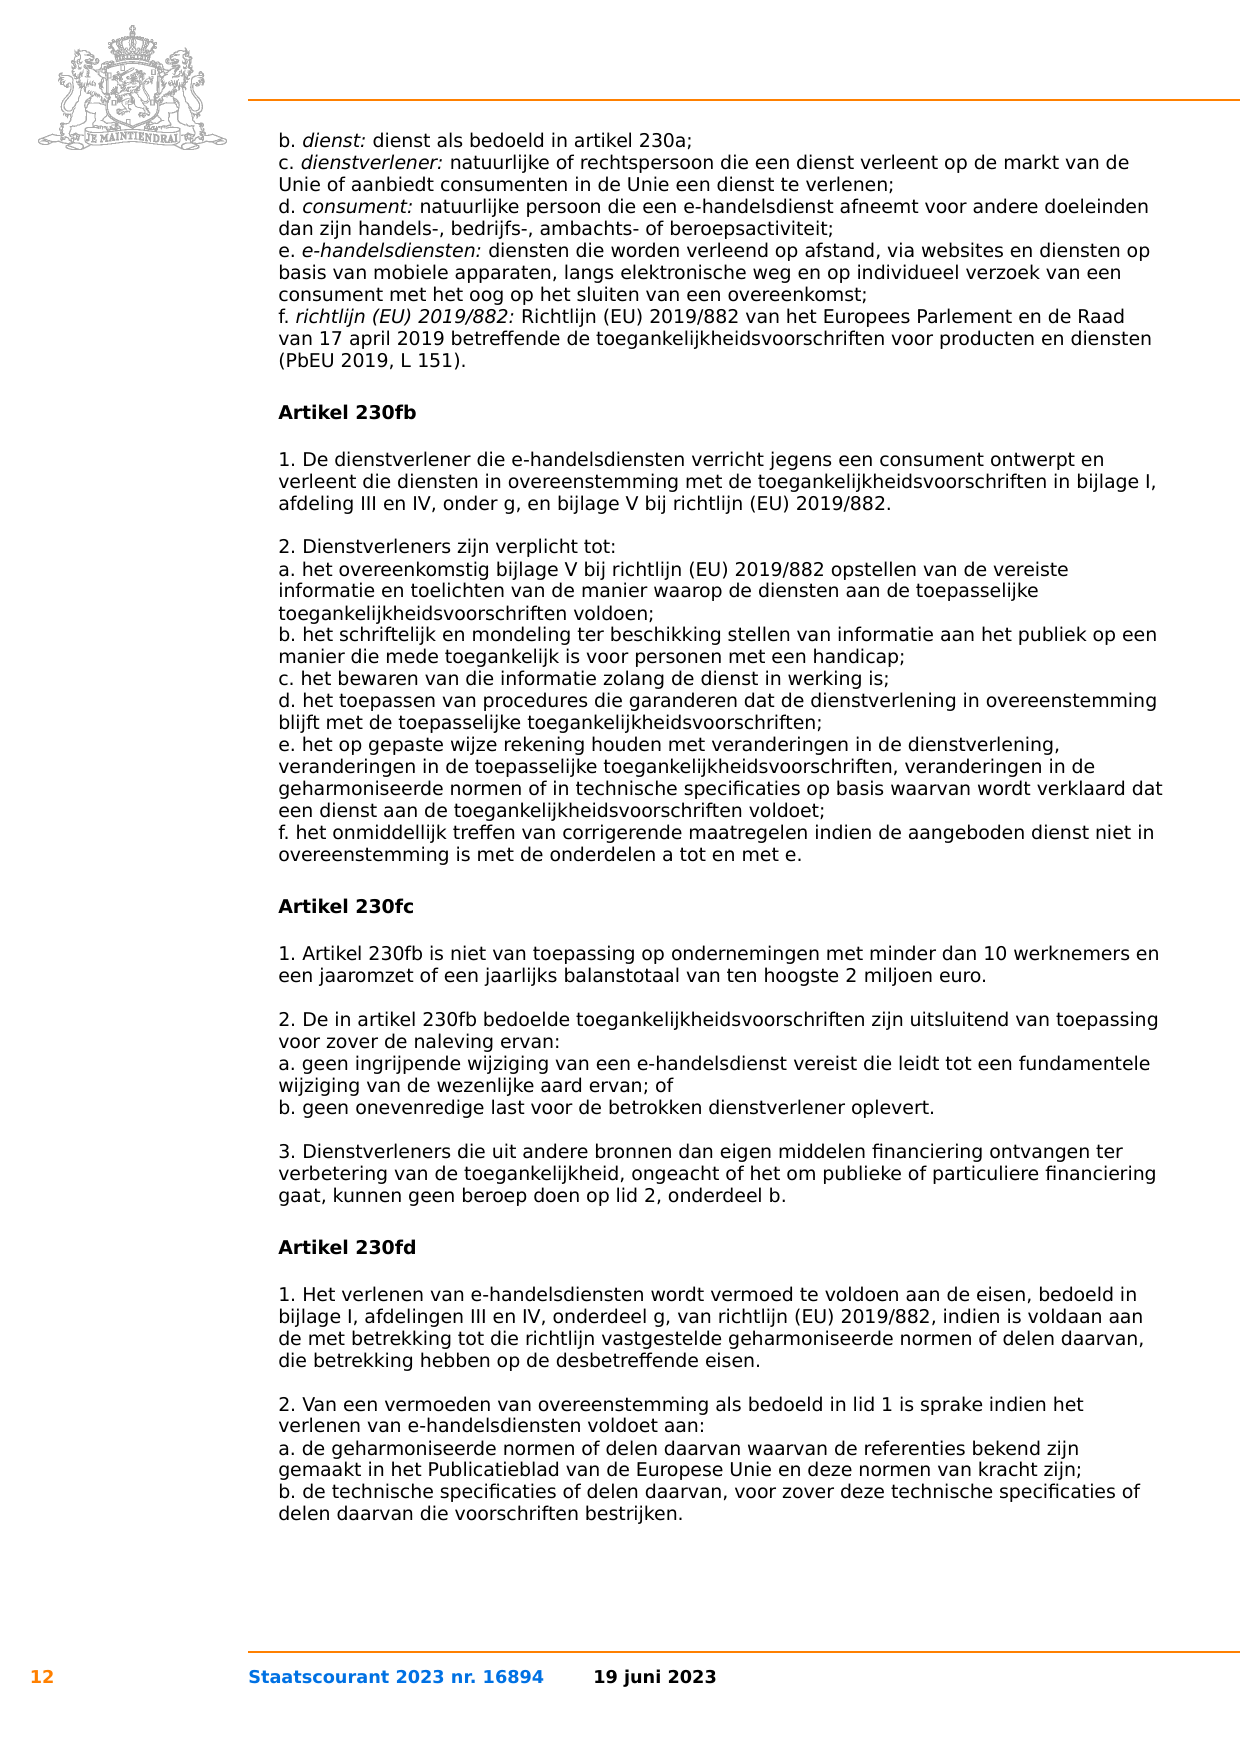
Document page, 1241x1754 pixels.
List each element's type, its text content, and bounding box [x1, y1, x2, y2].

text 3. Dienstverleners die uit andere bronnen dan eigen middelen financiering ontvangen ter verbetering van de toegankelijkheid, ongeacht of het om publieke of particuliere financiering gaat, kunnen geen beroep doen op lid 2, onderdeel b. [278, 1141, 1163, 1207]
subtitle Artikel 230fb [278, 402, 1163, 424]
text a. het overeenkomstig bijlage V bij richtlijn (EU) 2019/882 opstellen van de vereiste informatie en toelichten van de manier waarop de diensten aan de toepasselijke toegankelijkheidsvoorschriften voldoen; [278, 558, 1163, 624]
text 1. De dienstverlener die e-handelsdiensten verricht jegens een consument ontwerpt en verleent die diensten in overeenstemming met de toegankelijkheidsvoorschriften in bijlage I, afdeling III en IV, onder g, en bijlage V bij richtlijn (EU) 2019/882. [278, 449, 1163, 514]
text c. het bewaren van die informatie zolang de dienst in werking is; [278, 668, 1163, 690]
text c. dienstverlener: natuurlijke of rechtspersoon die een dienst verleent op de markt van de Unie of aanbiedt consumenten in de Unie een dienst te verlenen; [278, 152, 1163, 196]
subtitle Artikel 230fc [278, 896, 1163, 918]
subtitle Artikel 230fd [278, 1237, 1163, 1259]
text 1. Artikel 230fb is niet van toepassing op ondernemingen met minder dan 10 werknemers en een jaaromzet of een jaarlijks balanstotaal van ten hoogste 2 miljoen euro. [278, 943, 1163, 987]
text f. richtlijn (EU) 2019/882: Richtlijn (EU) 2019/882 van het Europees Parlement en de Raad van 17 april 2019 betreffende de toegankelijkheidsvoorschriften voor producten en diensten (PbEU 2019, L 151). [278, 306, 1163, 372]
text a. geen ingrijpende wijziging van een e-handelsdienst vereist die leidt tot een fundamentele wijziging van de wezenlijke aard ervan; of [278, 1053, 1163, 1097]
text 1. Het verlenen van e-handelsdiensten wordt vermoed te voldoen aan de eisen, bedoeld in bijlage I, afdelingen III en IV, onderdeel g, van richtlijn (EU) 2019/882, indien is voldaan aan de met betrekking tot die richtlijn vastgestelde geharmoniseerde normen of delen daarvan, die betrekking hebben op de desbetreffende eisen. [278, 1284, 1163, 1372]
text 2. De in artikel 230fb bedoelde toegankelijkheidsvoorschriften zijn uitsluitend van toepassing voor zover de naleving ervan: [278, 1009, 1163, 1053]
text f. het onmiddellijk treffen van corrigerende maatregelen indien de aangeboden dienst niet in overeenstemming is met de onderdelen a tot en met e. [278, 822, 1163, 866]
text d. het toepassen van procedures die garanderen dat de dienstverlening in overeenstemming blijft met de toepasselijke toegankelijkheidsvoorschriften; [278, 690, 1163, 734]
text a. de geharmoniseerde normen of delen daarvan waarvan de referenties bekend zijn gemaakt in het Publicatieblad van de Europese Unie en deze normen van kracht zijn; [278, 1437, 1163, 1481]
text b. het schriftelijk en mondeling ter beschikking stellen van informatie aan het publiek op een manier die mede toegankelijk is voor personen met een handicap; [278, 624, 1163, 668]
text b. dienst: dienst als bedoeld in artikel 230a; [278, 130, 1163, 152]
text 2. Dienstverleners zijn verplicht tot: [278, 536, 1163, 558]
text 2. Van een vermoeden van overeenstemming als bedoeld in lid 1 is sprake indien het verlenen van e-handelsdiensten voldoet aan: [278, 1393, 1163, 1437]
text e. het op gepaste wijze rekening houden met veranderingen in de dienstverlening, veranderingen in de toepasselijke toegankelijkheidsvoorschriften, veranderingen in de geharmoniseerde normen of in technische specificaties op basis waarvan wordt verklaard dat een dienst aan de toegankelijkheidsvoorschriften voldoet; [278, 734, 1163, 822]
text b. geen onevenredige last voor de betrokken dienstverlener oplevert. [278, 1097, 1163, 1119]
text e. e-handelsdiensten: diensten die worden verleend op afstand, via websites en diensten op basis van mobiele apparaten, langs elektronische weg en op individueel verzoek van een consument met het oog op het sluiten van een overeenkomst; [278, 240, 1163, 306]
text b. de technische specificaties of delen daarvan, voor zover deze technische specificaties of delen daarvan die voorschriften bestrijken. [278, 1481, 1163, 1525]
picture [38, 25, 227, 150]
text d. consument: natuurlijke persoon die een e-handelsdienst afneemt voor andere doeleinden dan zijn handels-, bedrijfs-, ambachts- of beroepsactiviteit; [278, 196, 1163, 240]
